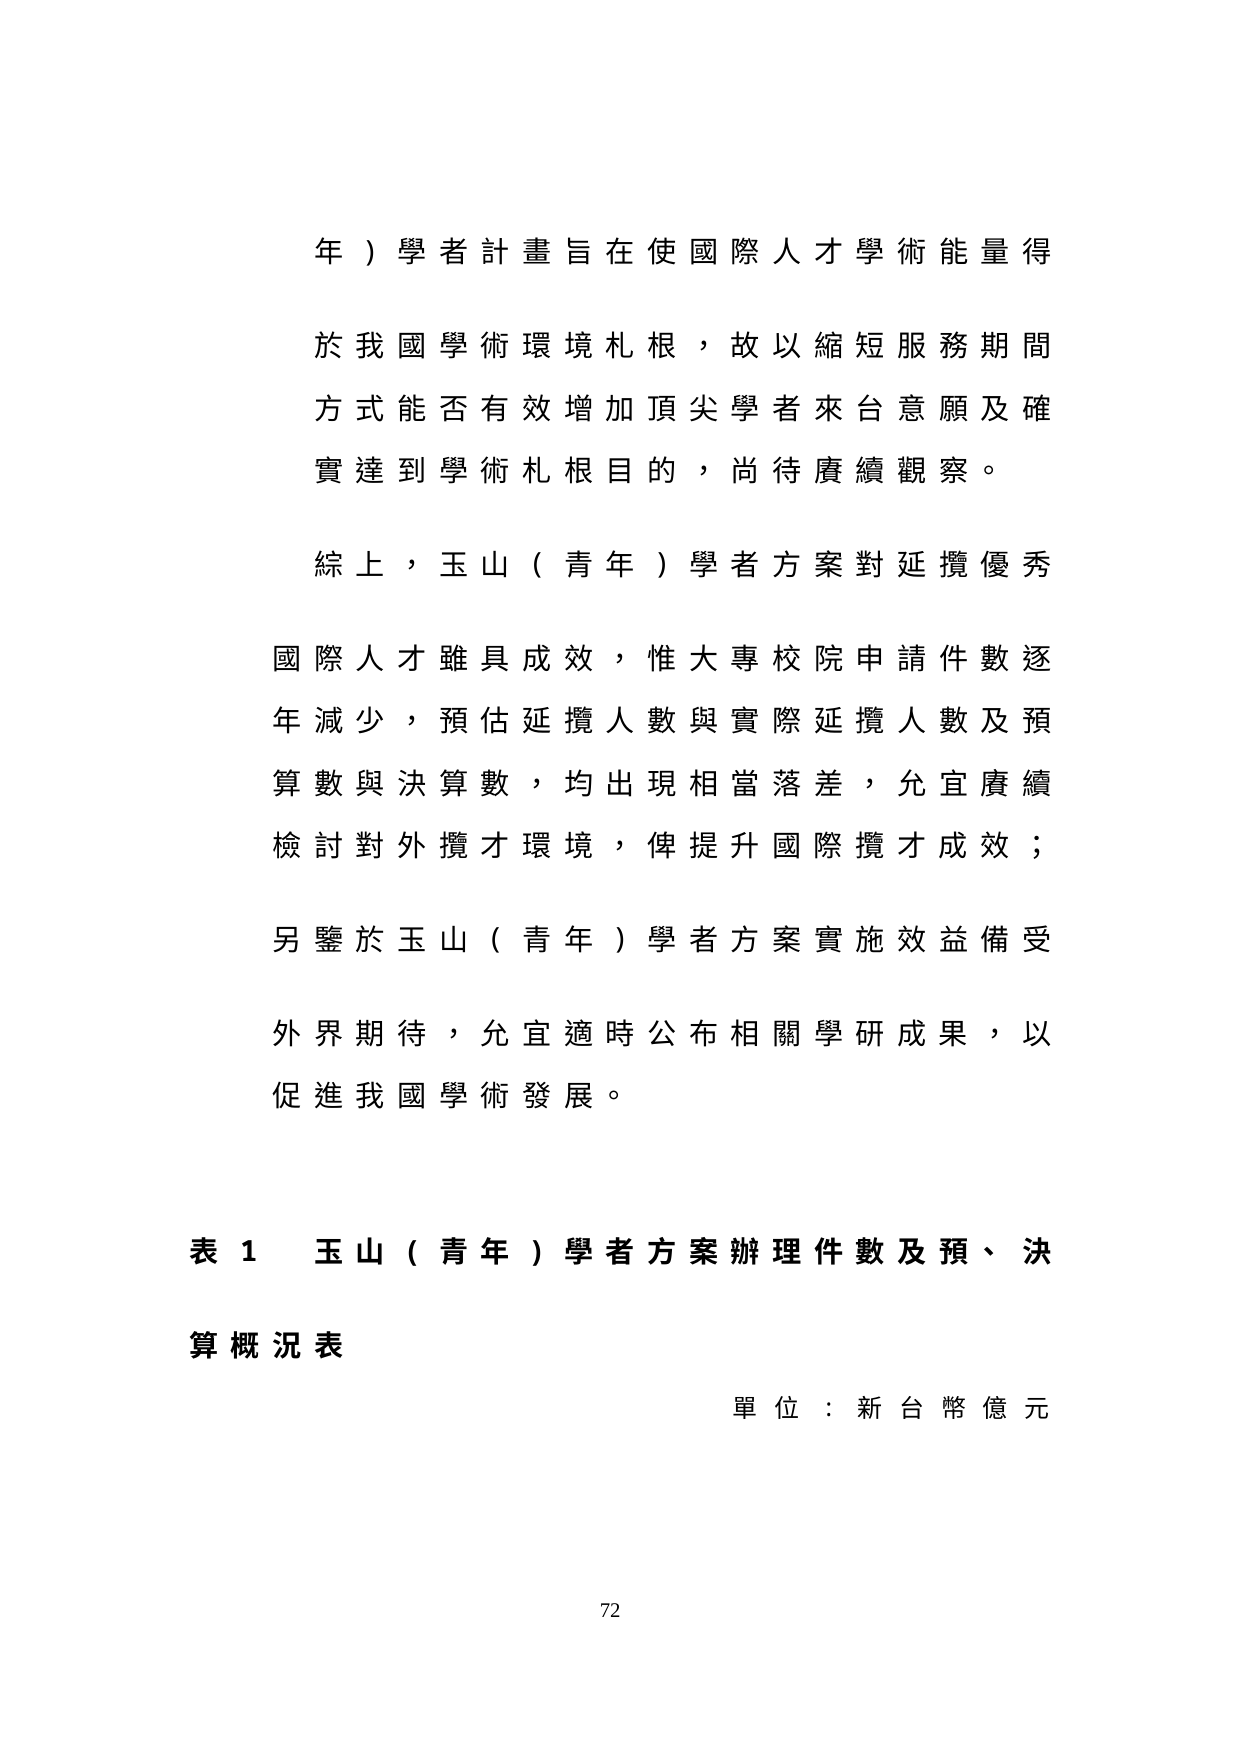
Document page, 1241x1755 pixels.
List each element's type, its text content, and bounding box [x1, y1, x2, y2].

text 表1 玉山(青年)學者方案辦理件數及預、決算概況表 [183, 1177, 1058, 1365]
text 單位:新台幣億元 [183, 1365, 1058, 1427]
text 綜上，玉山(青年)學者方案對延攬優秀國際人才雖具成效，惟大專校院申請件數逐年減少，預估延攬人數與實際延攬人數及預算數與決算數，均出現相當落差，允宜賡續檢討對外攬才環境，俾提升國際攬才成效；另鑒於玉山(青年)學者方案實施效益備受外界期待，允宜適時公布相關學研成果，以促進我國學術發展。 [242, 490, 1058, 1115]
text 年)學者計畫旨在使國際人才學術能量得於我國學術環境札根，故以縮短服務期間方式能否有效增加頂尖學者來台意願及確實達到學術札根目的，尚待賡續觀察。 [271, 177, 1058, 490]
